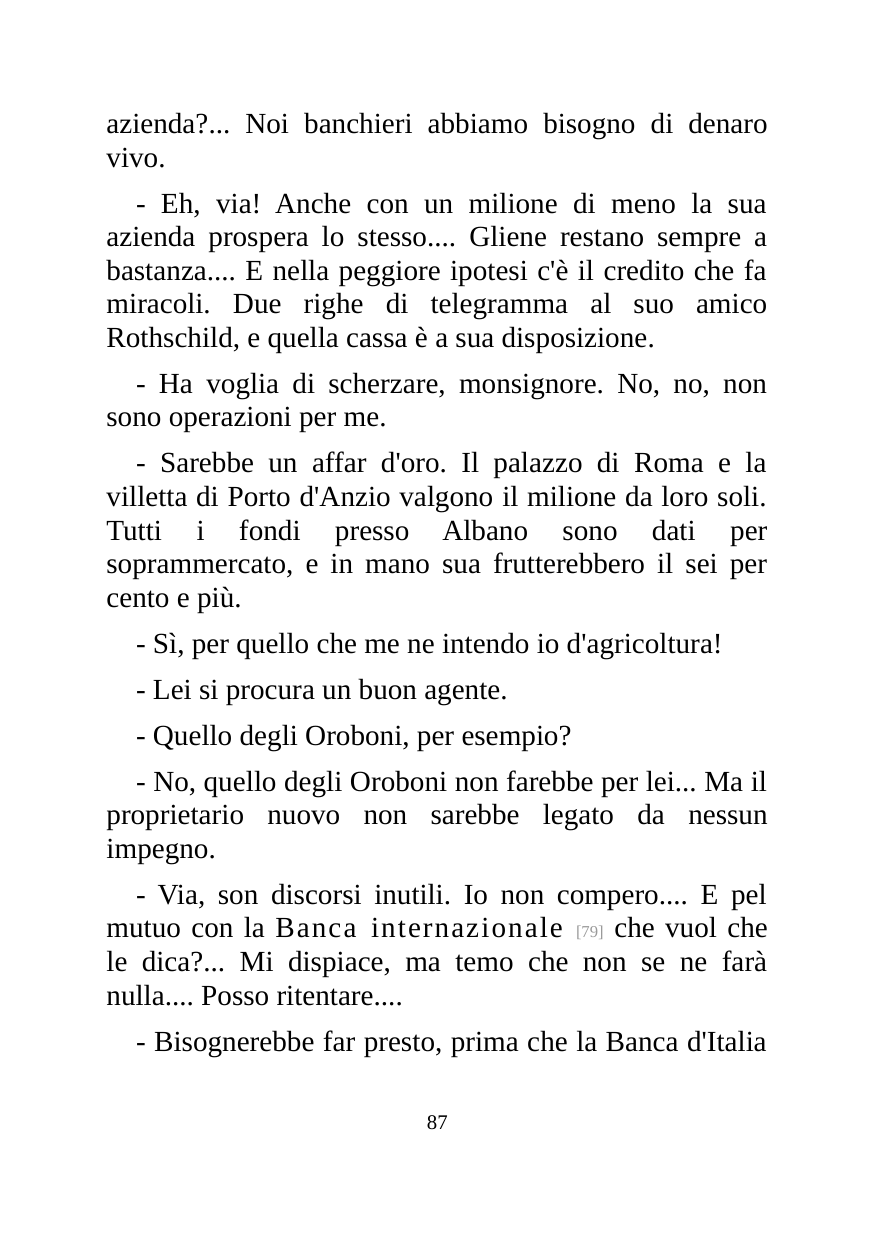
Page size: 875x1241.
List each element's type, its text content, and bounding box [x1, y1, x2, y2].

text - Bisognerebbe far presto, prima che la Banca d'Italia [106, 1024, 768, 1057]
text - No, quello degli Oroboni non farebbe per lei... Ma il proprietario nuovo non sarebbe legato da nessun impegno. [106, 764, 768, 864]
text - Eh, via! Anche con un milione di meno la sua azienda prospera lo stesso.... Gliene restano sempre a bastanza.... E nella peggiore ipotesi c'è il credito che fa miracoli. Due righe di telegramma al suo amico Rothschild, e quella cassa è a sua disposizione. [106, 186, 768, 353]
text - Sarebbe un affar d'oro. Il palazzo di Roma e la villetta di Porto d'Anzio valgono il milione da loro soli. Tutti i fondi presso Albano sono dati per soprammercato, e in mano sua frutterebbero il sei per cento e più. [106, 446, 768, 613]
text azienda?... Noi banchieri abbiamo bisogno di denaro vivo. [106, 106, 768, 173]
text - Lei si procura un buon agente. [106, 672, 768, 705]
text - Sì, per quello che me ne intendo io d'agricoltura! [106, 626, 768, 659]
text - Via, son discorsi inutili. Io non compero.... E pel mutuo con la Banca internazionale [79] che vuol che le dica?... Mi dispiace, ma temo che non se ne farà nulla.... Posso ritentare.... [106, 877, 768, 1011]
text - Ha voglia di scherzare, monsignore. No, no, non sono operazioni per me. [106, 366, 768, 433]
text - Quello degli Oroboni, per esempio? [106, 718, 768, 751]
